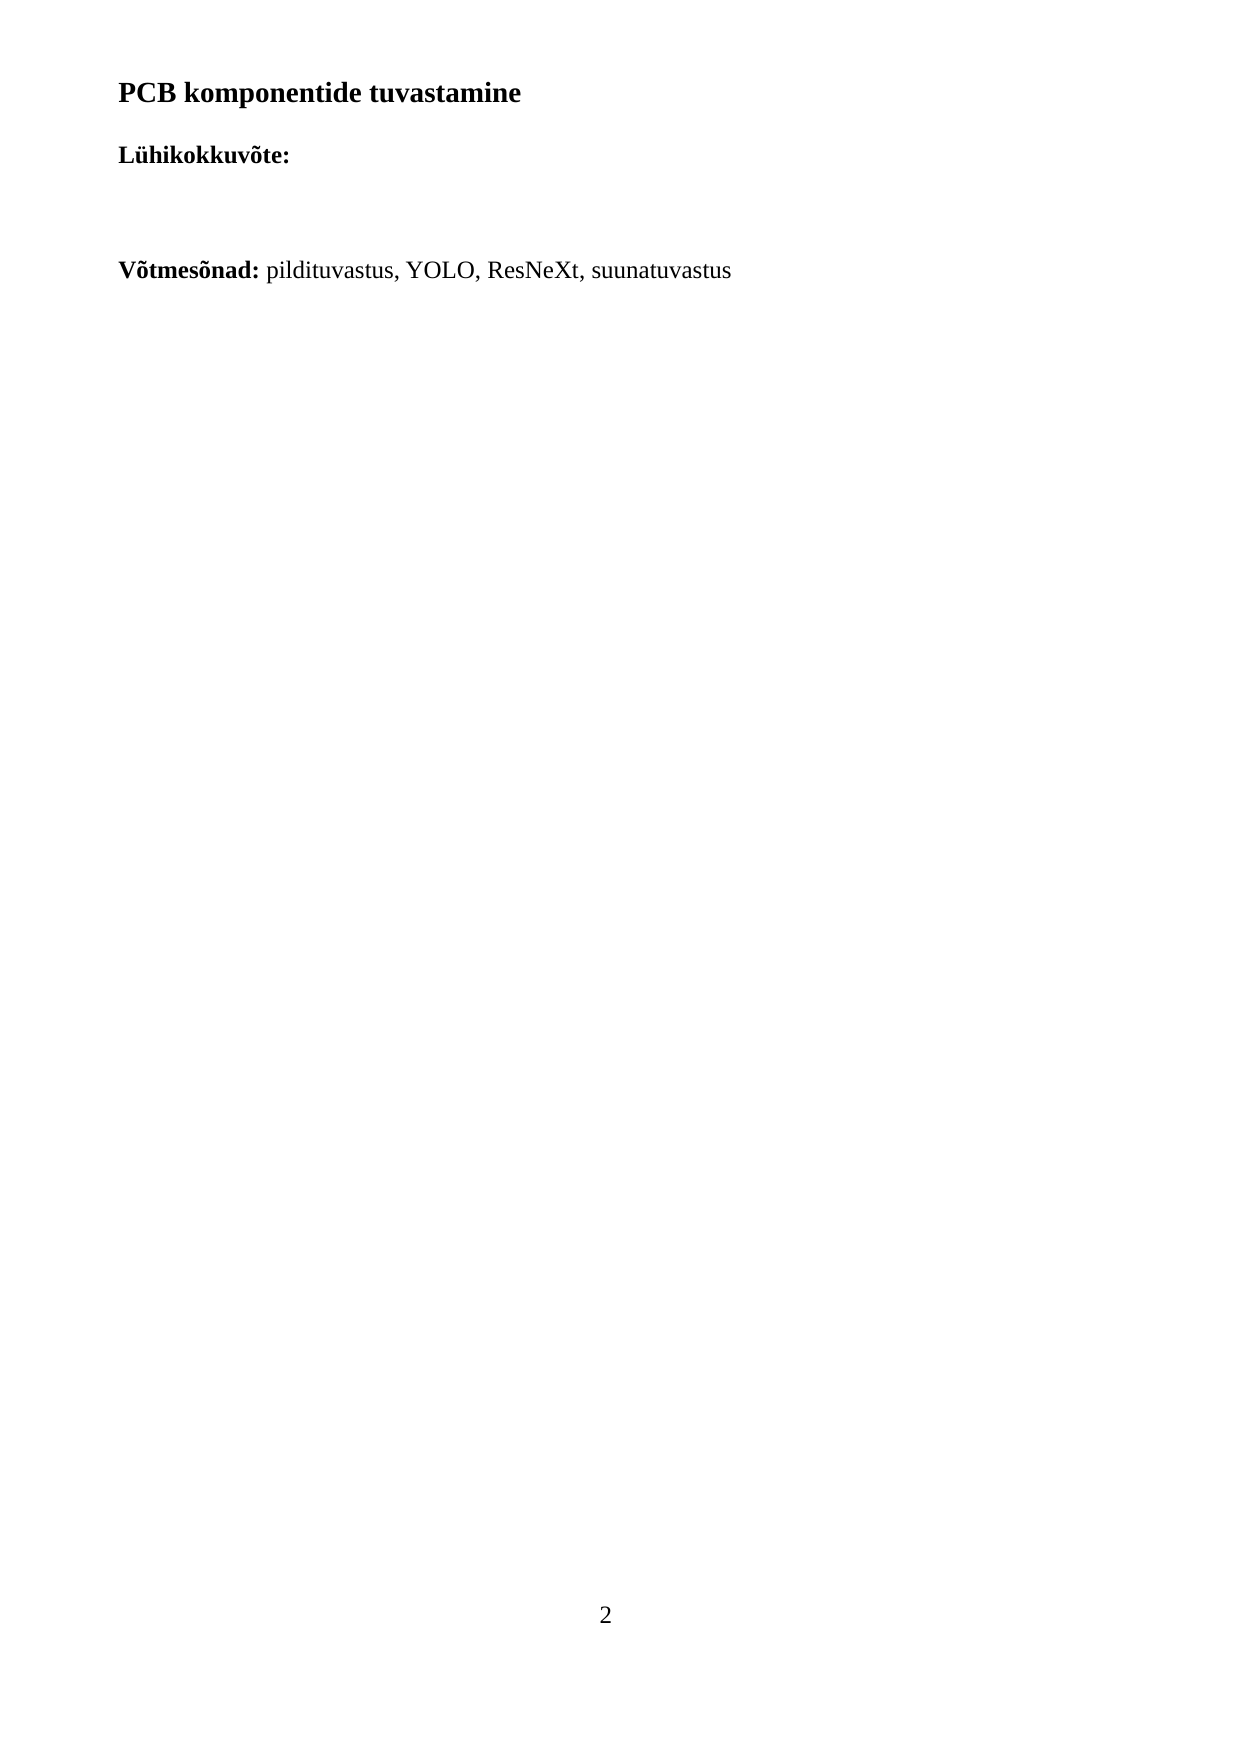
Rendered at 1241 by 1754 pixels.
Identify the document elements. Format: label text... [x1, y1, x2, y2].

text Lühikokkuvõte: [118, 140, 1093, 169]
text PCB komponentide tuvastamine [118, 75, 1093, 108]
text Võtmesõnad: pildituvastus, YOLO, ResNeXt, suunatuvastus [118, 255, 1093, 284]
